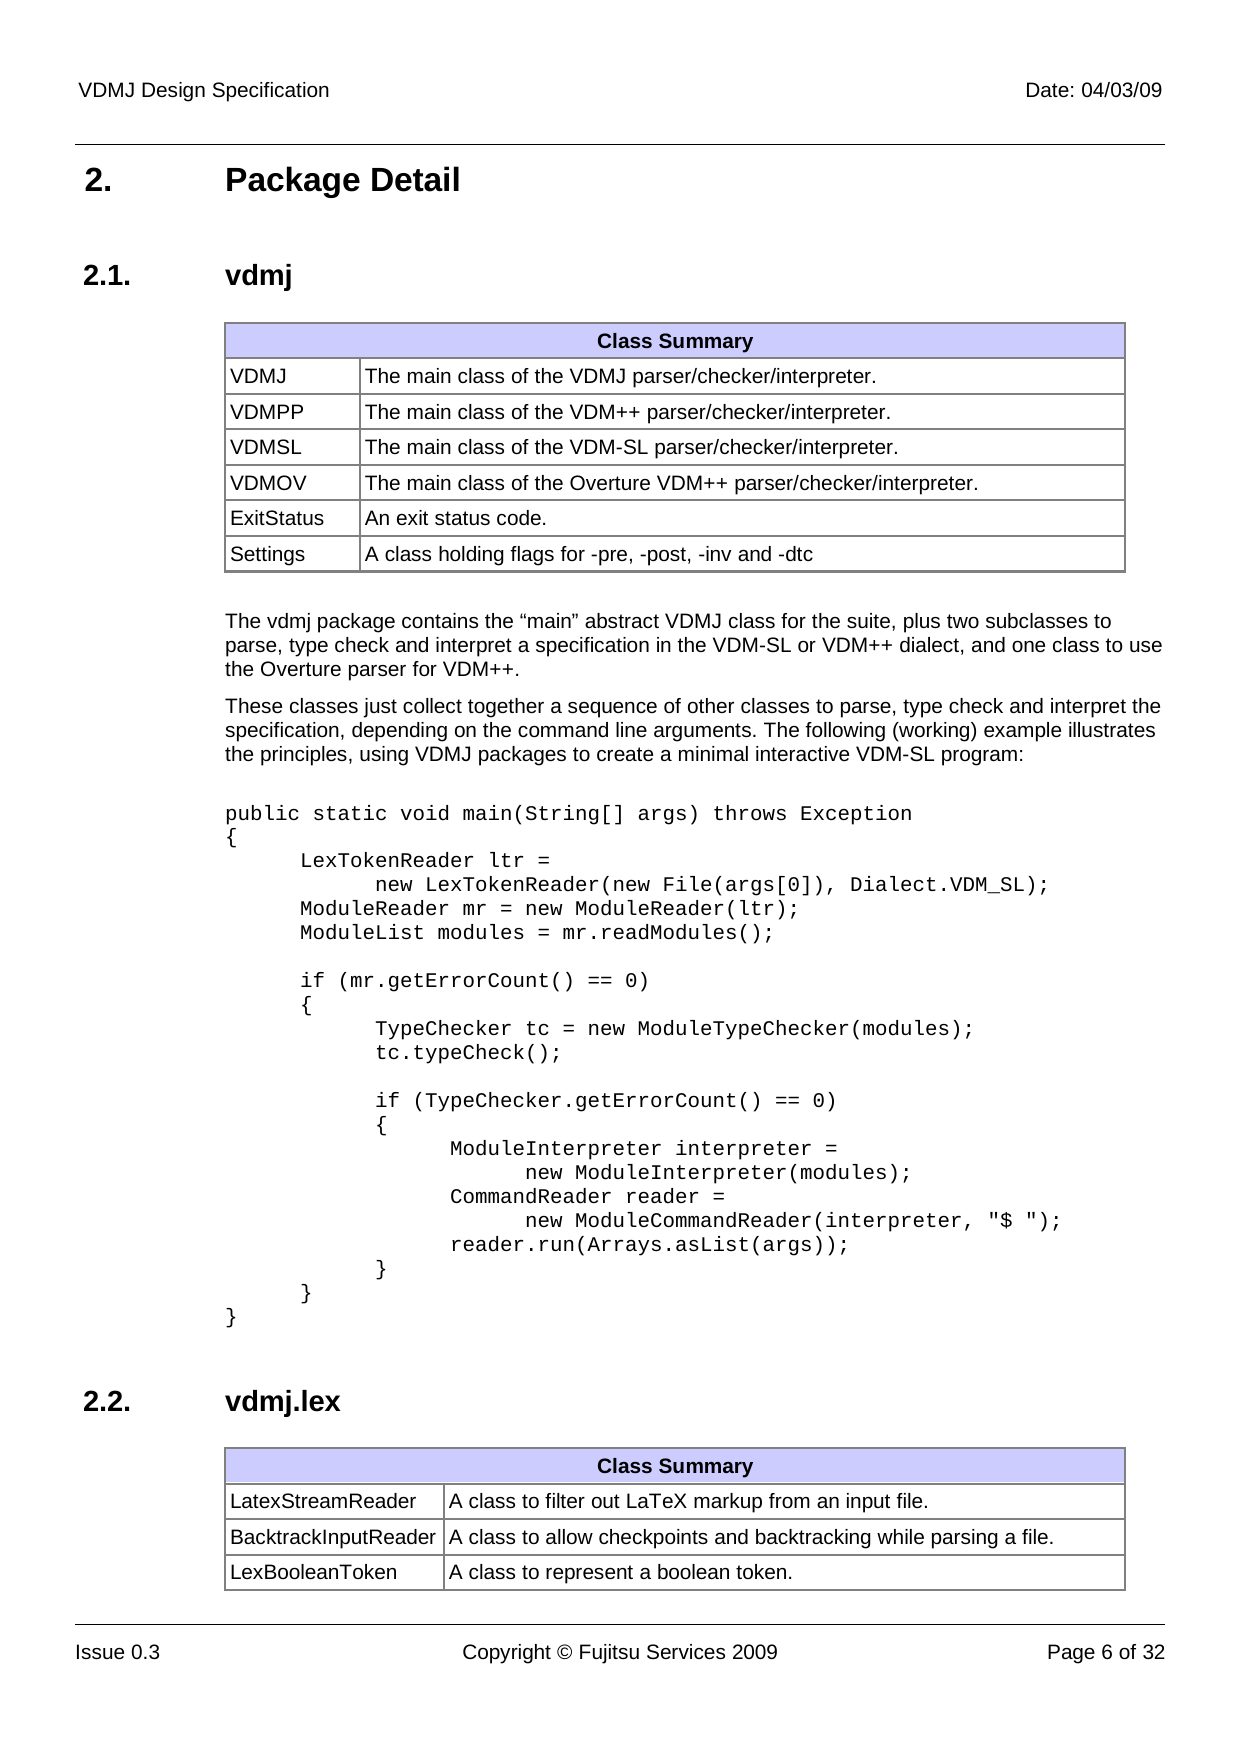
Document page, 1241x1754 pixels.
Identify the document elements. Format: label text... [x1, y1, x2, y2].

text TypeChecker tc = new ModuleTypeChecker(modules); [225, 1018, 1165, 1042]
table_cell Settings [226, 537, 359, 570]
text if (mr.getErrorCount() == 0) [225, 970, 1165, 994]
text CommandReader reader = [225, 1186, 1165, 1210]
table_cell The main class of the Overture VDM++ parser/checker/interpreter. [361, 466, 1124, 499]
table_cell LatexStreamReader [226, 1485, 443, 1518]
table_cell BacktrackInputReader [226, 1520, 443, 1553]
table_cell The main class of the VDMJ parser/checker/interpreter. [361, 359, 1124, 393]
text ModuleInterpreter interpreter = [225, 1138, 1165, 1162]
text ModuleReader mr = new ModuleReader(ltr); [225, 898, 1165, 922]
text new ModuleCommandReader(interpreter, "$ "); [225, 1210, 1165, 1234]
text These classes just collect together a sequence of other classes to parse, type check and interpret the specification, depending on the command line arguments. The following (working) example illustrates the principles, using VDMJ packages to create a minimal interactive VDM-SL program: [225, 694, 1165, 766]
table_cell A class to allow checkpoints and backtracking while parsing a file. [445, 1520, 1124, 1553]
text The vdmj package contains the “main” abstract VDMJ class for the suite, plus two subclasses to parse, type check and interpret a specification in the VDM-SL or VDM++ dialect, and one class to use the Overture parser for VDM++. [225, 609, 1165, 681]
text { [225, 1114, 1165, 1138]
subtitle Package Detail [75, 160, 1165, 198]
text if (TypeChecker.getErrorCount() == 0) [225, 1090, 1165, 1114]
table_cell An exit status code. [361, 501, 1124, 535]
text { [225, 826, 1165, 850]
table_cell ExitStatus [226, 501, 359, 535]
text ModuleList modules = mr.readModules(); [225, 922, 1165, 946]
table_cell LexBooleanToken [226, 1556, 443, 1589]
text { [225, 994, 1165, 1018]
text new LexTokenReader(new File(args[0]), Dialect.VDM_SL); [225, 874, 1165, 898]
table_cell VDMOV [226, 466, 359, 499]
text new ModuleInterpreter(modules); [225, 1162, 1165, 1186]
table_cell VDMSL [226, 430, 359, 464]
table_header Class Summary [226, 324, 1124, 357]
text public static void main(String[] args) throws Exception [225, 802, 1165, 826]
text LexTokenReader ltr = [225, 850, 1165, 874]
table_cell A class holding flags for -pre, -post, -inv and -dtc [361, 537, 1124, 570]
text } [225, 1306, 1165, 1329]
text } [225, 1282, 1165, 1306]
table_cell A class to filter out LaTeX markup from an input file. [445, 1485, 1124, 1518]
text } [225, 1258, 1165, 1282]
subtitle vdmj.lex [75, 1383, 1165, 1417]
table_cell The main class of the VDM++ parser/checker/interpreter. [361, 395, 1124, 428]
text tc.typeCheck(); [225, 1042, 1165, 1066]
table_cell The main class of the VDM-SL parser/checker/interpreter. [361, 430, 1124, 464]
text reader.run(Arrays.asList(args)); [225, 1234, 1165, 1258]
table_cell A class to represent a boolean token. [445, 1556, 1124, 1589]
table_header Class Summary [226, 1449, 1124, 1482]
subtitle vdmj [75, 258, 1165, 292]
table_cell VDMPP [226, 395, 359, 428]
table_cell VDMJ [226, 359, 359, 393]
